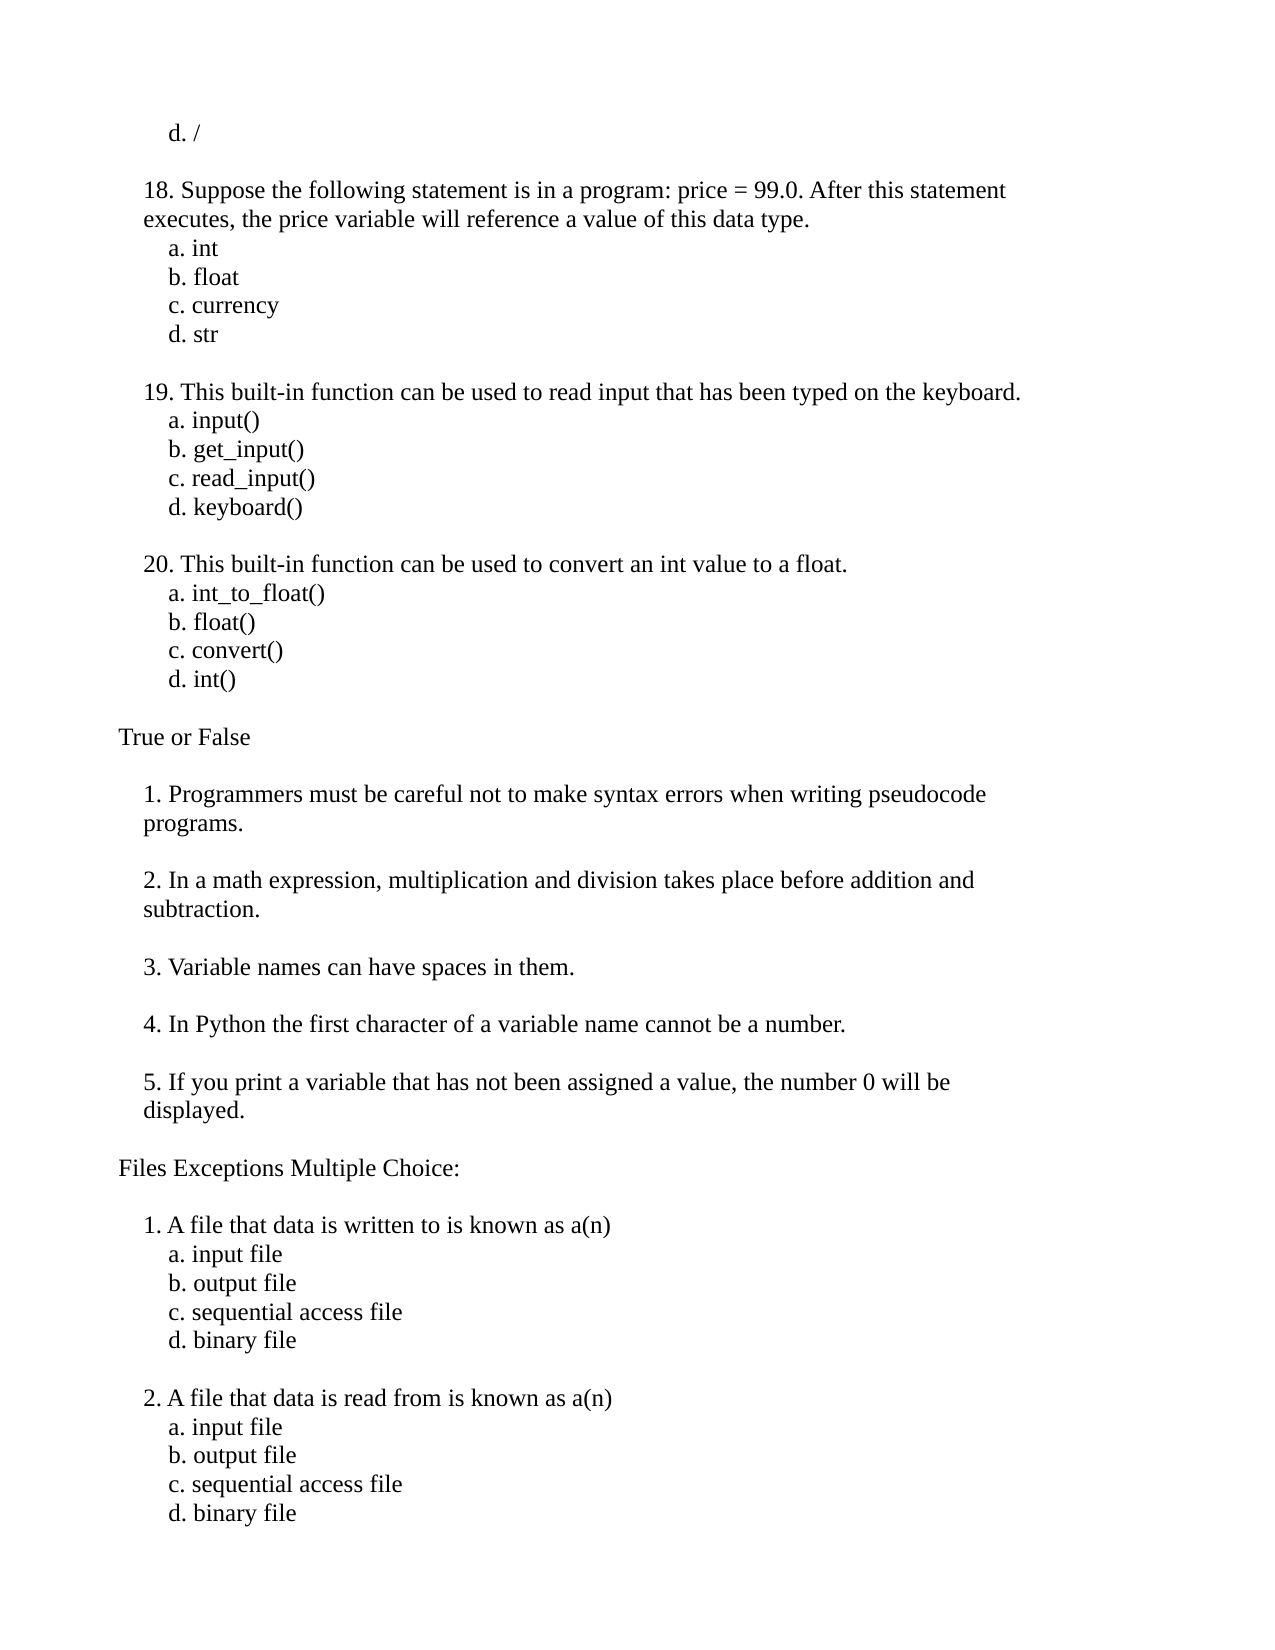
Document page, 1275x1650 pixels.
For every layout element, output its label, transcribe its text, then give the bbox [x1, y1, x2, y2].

text 1. Programmers must be careful not to make syntax errors when writing pseudocode [118, 779, 1157, 808]
text 1. A file that data is written to is known as a(n) [118, 1211, 1157, 1239]
text b. float() [118, 607, 1157, 636]
text displayed. [118, 1096, 1157, 1124]
text d. binary file [118, 1498, 1157, 1527]
text c. sequential access file [118, 1297, 1157, 1326]
text 2. In a math expression, multiplication and division takes place before addition and [118, 866, 1157, 894]
text d. keyboard() [118, 492, 1157, 521]
text True or False [118, 722, 1157, 751]
text executes, the price variable will reference a value of this data type. [118, 204, 1157, 233]
text d. str [118, 319, 1157, 348]
text a. input() [118, 406, 1157, 434]
text c. currency [118, 291, 1157, 319]
text a. input file [118, 1412, 1157, 1441]
text b. output file [118, 1268, 1157, 1297]
text 19. This built-in function can be used to read input that has been typed on the keyboard. [118, 377, 1157, 406]
text c. convert() [118, 636, 1157, 664]
text 20. This built-in function can be used to convert an int value to a float. [118, 549, 1157, 578]
text d. binary file [118, 1326, 1157, 1354]
text b. output file [118, 1441, 1157, 1469]
text Files Exceptions Multiple Choice: [118, 1153, 1157, 1182]
text 18. Suppose the following statement is in a program: price = 99.0. After this statement [118, 176, 1157, 204]
text programs. [118, 808, 1157, 837]
text 3. Variable names can have spaces in them. [118, 952, 1157, 981]
text a. int_to_float() [118, 578, 1157, 607]
text c. sequential access file [118, 1469, 1157, 1498]
text d. / [118, 118, 1157, 147]
text 4. In Python the first character of a variable name cannot be a number. [118, 1009, 1157, 1038]
text a. int [118, 233, 1157, 262]
text c. read_input() [118, 463, 1157, 492]
text b. float [118, 262, 1157, 291]
text subtraction. [118, 894, 1157, 923]
text a. input file [118, 1239, 1157, 1268]
text 2. A file that data is read from is known as a(n) [118, 1383, 1157, 1412]
text b. get_input() [118, 434, 1157, 463]
text d. int() [118, 664, 1157, 693]
text 5. If you print a variable that has not been assigned a value, the number 0 will be [118, 1067, 1157, 1096]
